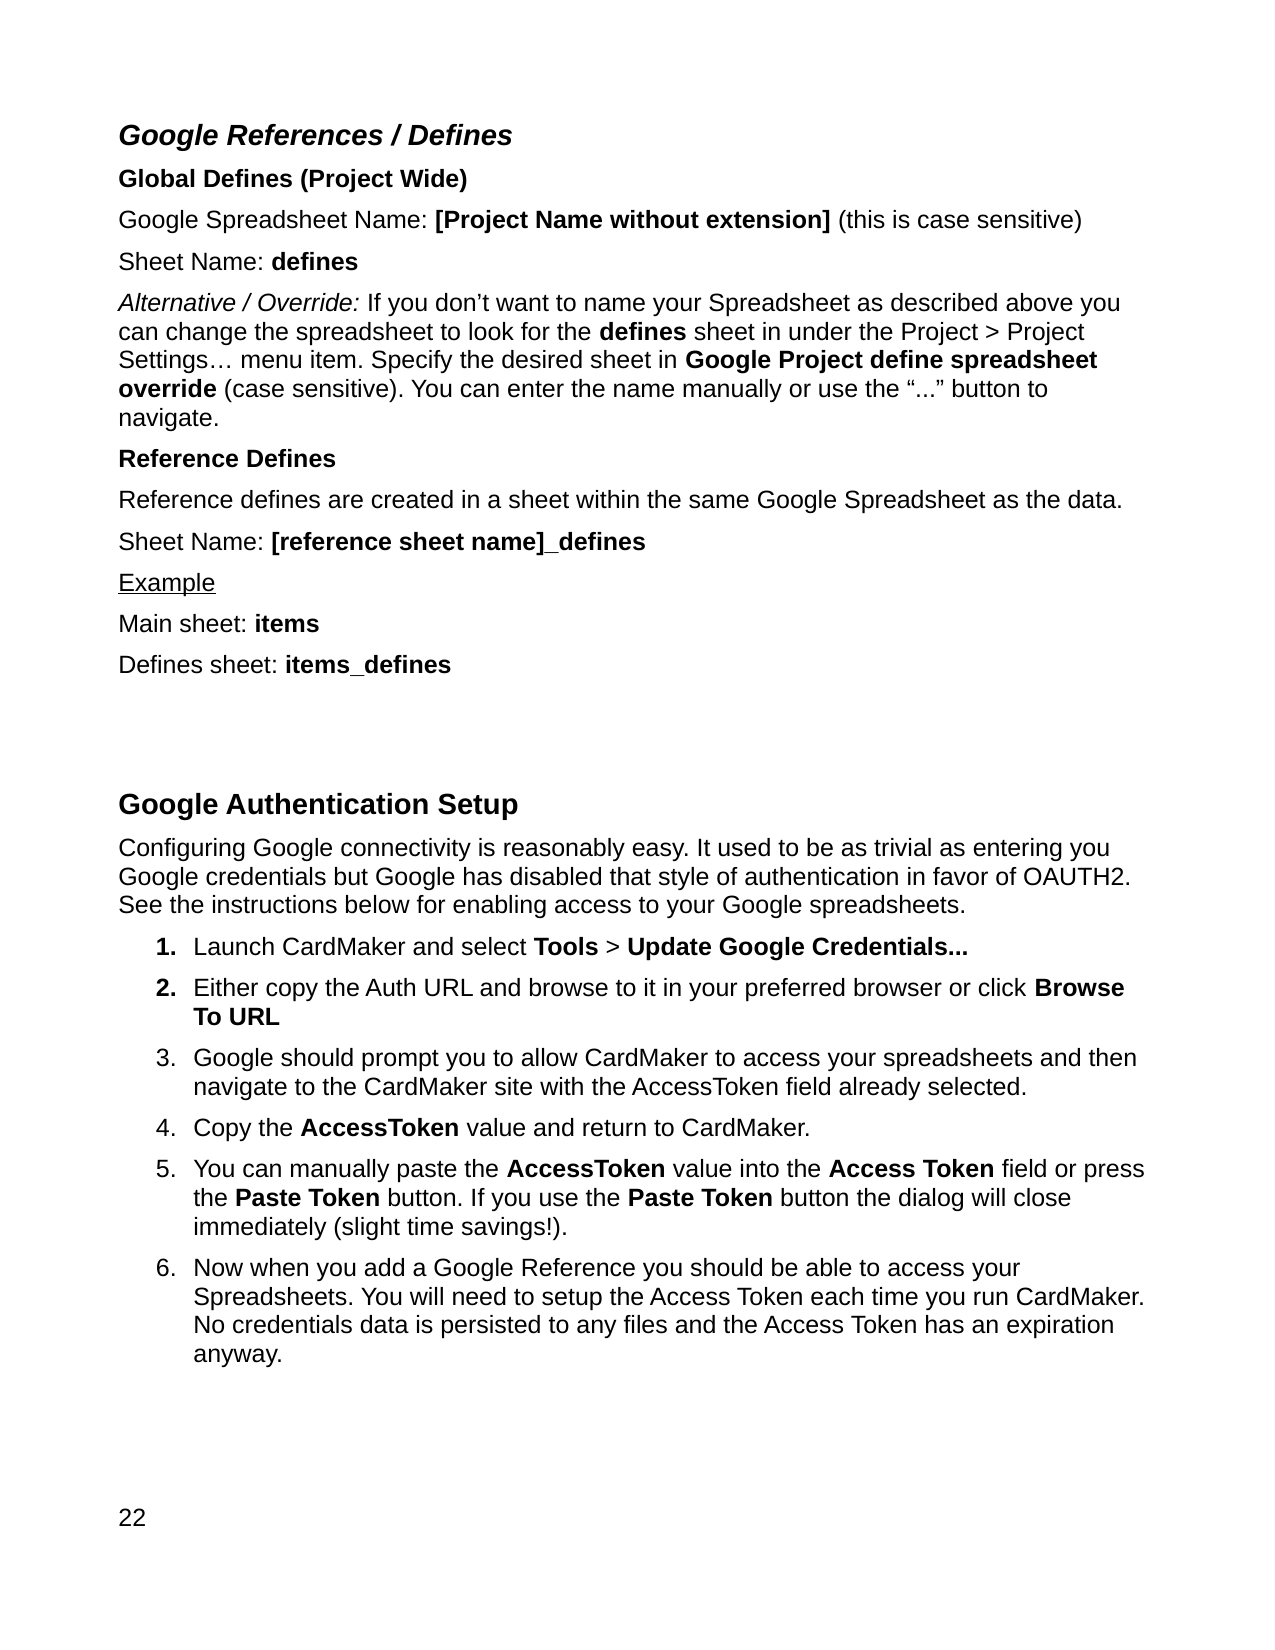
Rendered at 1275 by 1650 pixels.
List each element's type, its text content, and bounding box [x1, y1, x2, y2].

text Main sheet: items [118, 609, 1157, 638]
list Launch CardMaker and select Tools > Update Google Credentials... [156, 931, 1157, 960]
list Either copy the Auth URL and browse to it in your preferred browser or click Browse To URL [156, 973, 1157, 1030]
text Sheet Name: defines [118, 247, 1157, 275]
list Google should prompt you to allow CardMaker to access your spreadsheets and then navigate to the CardMaker site with the AccessToken field already selected. [156, 1043, 1157, 1100]
text Reference defines are created in a sheet within the same Google Spreadsheet as the data. [118, 485, 1157, 514]
text Defines sheet: items_defines [118, 650, 1157, 708]
list Copy the AccessToken value and return to CardMaker. [156, 1113, 1157, 1141]
list Now when you add a Google Reference you should be able to access your Spreadsheets. You will need to setup the Access Token each time you run CardMaker. No credentials data is persisted to any files and the Access Token has an expiration anyway. [156, 1253, 1157, 1368]
subtitle Google Authentication Setup [118, 787, 1157, 820]
text Google Spreadsheet Name: [Project Name without extension] (this is case sensitive) [118, 205, 1157, 234]
subtitle Google References / Defines [118, 118, 1157, 152]
text Sheet Name: [reference sheet name]_defines [118, 527, 1157, 555]
list You can manually paste the AccessToken value into the Access Token field or press the Paste Token button. If you use the Paste Token button the dialog will close immediately (slight time savings!). [156, 1154, 1157, 1240]
text Configuring Google connectivity is reasonably easy. It used to be as trivial as entering you Google credentials but Google has disabled that style of authentication in favor of OAUTH2. See the instructions below for enabling access to your Google spreadsheets. [118, 833, 1157, 919]
text Alternative / Override: If you don’t want to name your Spreadsheet as described above you can change the spreadsheet to look for the defines sheet in under the Project > Project Settings… menu item. Specify the desired sheet in Google Project define spreadsheet override (case sensitive). You can enter the name manually or use the “...” button to navigate. [118, 288, 1157, 432]
text Reference Defines [118, 444, 1157, 473]
text Global Defines (Project Wide) [118, 164, 1157, 193]
text Example [118, 568, 1157, 597]
